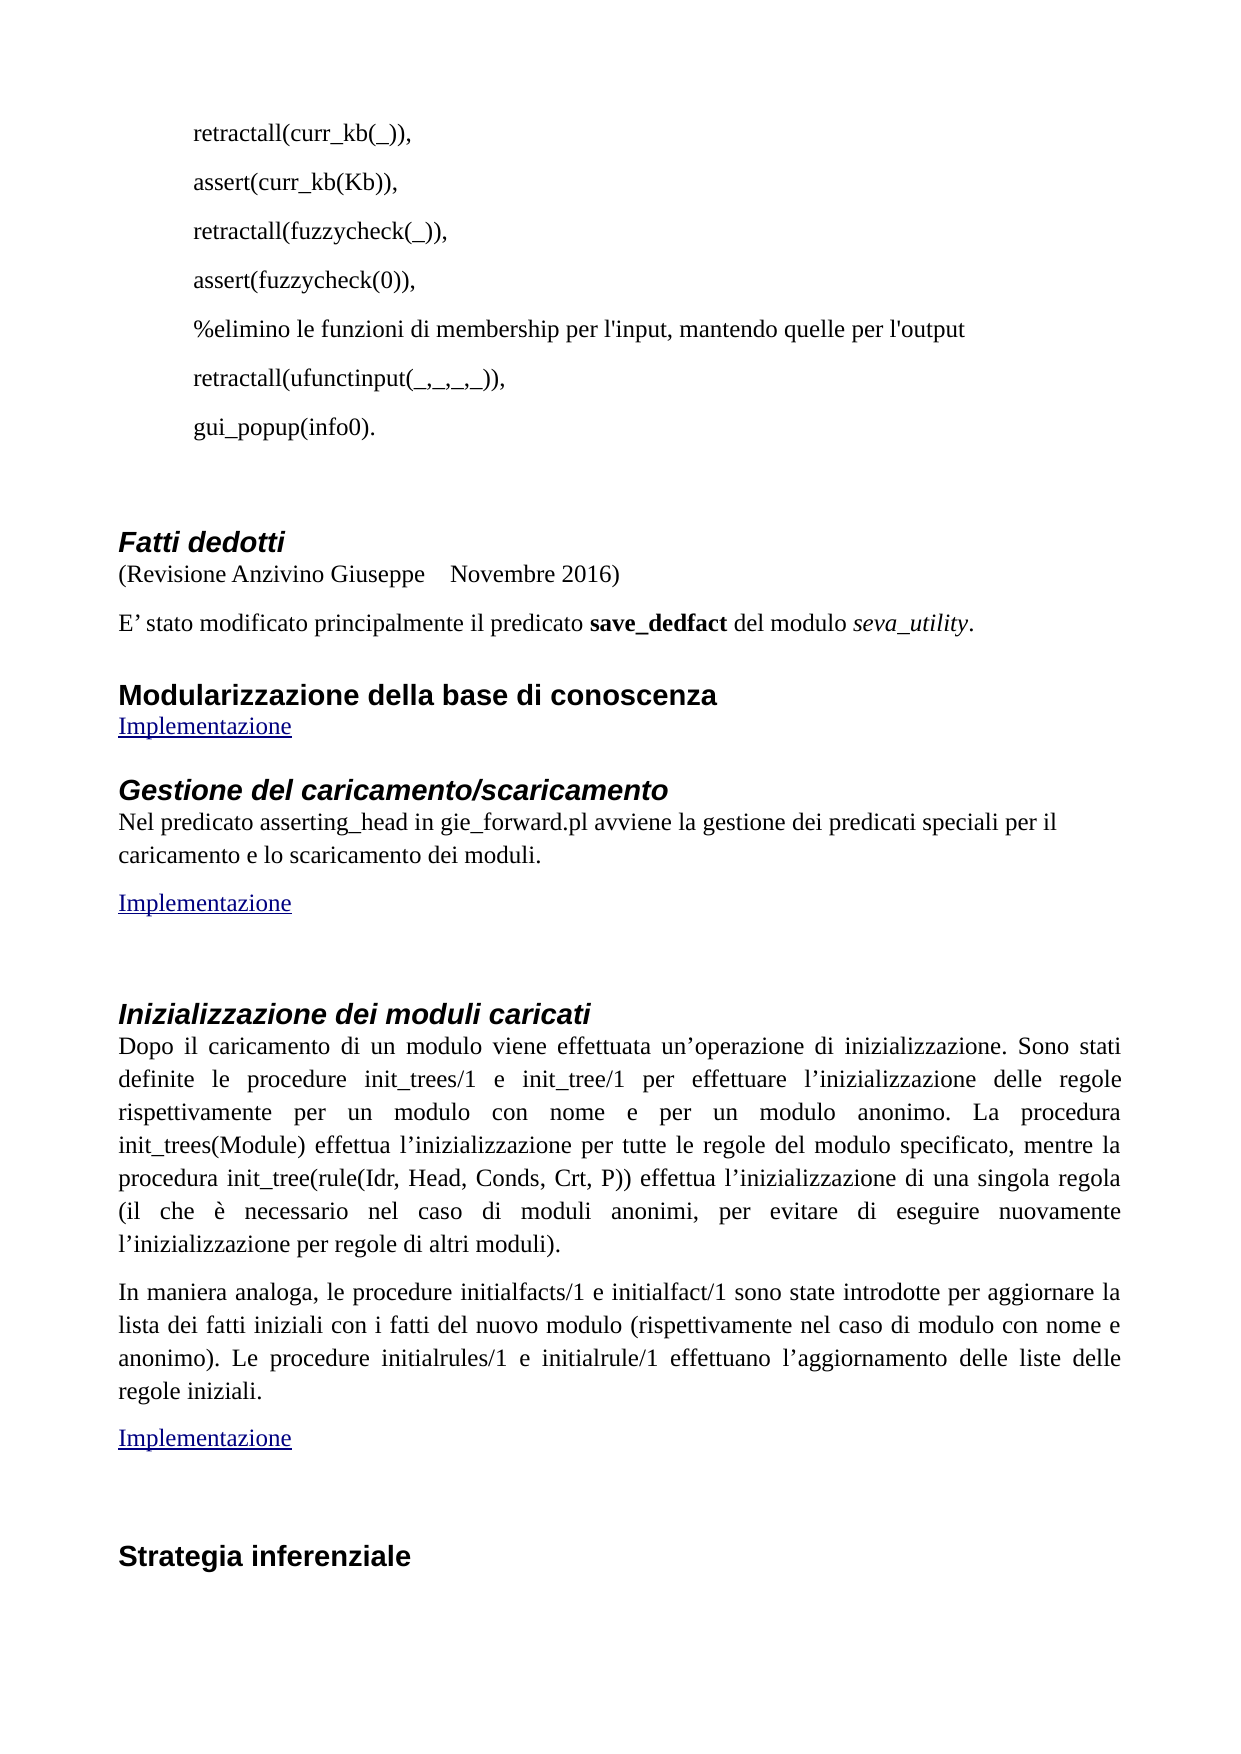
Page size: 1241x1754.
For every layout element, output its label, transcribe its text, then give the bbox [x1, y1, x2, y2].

text Nel predicato asserting_head in gie_forward.pl avviene la gestione dei predicati speciali per il caricamento e lo scaricamento dei moduli. [118, 807, 1122, 869]
text %elimino le funzioni di membership per l'input, mantendo quelle per l'output [118, 314, 1122, 343]
text assert(curr_kb(Kb)), [118, 167, 1122, 196]
subtitle Gestione del caricamento/scaricamento [118, 773, 1122, 807]
text In maniera analoga, le procedure initialfacts/1 e initialfact/1 sono state introdotte per aggiornare la lista dei fatti iniziali con i fatti del nuovo modulo (rispettivamente nel caso di modulo con nome e anonimo). Le procedure initialrules/1 e initialrule/1 effettuano l’aggiornamento delle liste delle regole iniziali. [118, 1277, 1122, 1404]
subtitle Strategia inferenziale [118, 1539, 1122, 1573]
text Implementazione [118, 711, 1122, 740]
text retractall(ufunctinput(_,_,_,_)), [118, 363, 1122, 392]
text retractall(fuzzycheck(_)), [118, 216, 1122, 245]
text gui_popup(info0). [118, 412, 1122, 441]
subtitle Modularizzazione della base di conoscenza [118, 678, 1122, 711]
text E’ stato modificato principalmente il predicato save_dedfact del modulo seva_utility. [118, 608, 1122, 637]
text retractall(curr_kb(_)), [118, 118, 1122, 147]
text assert(fuzzycheck(0)), [118, 265, 1122, 294]
subtitle Inizializzazione dei moduli caricati [118, 997, 1122, 1031]
text Implementazione [118, 888, 1122, 916]
text (Revisione Anzivino Giuseppe Novembre 2016) [118, 559, 1122, 587]
text Implementazione [118, 1423, 1122, 1452]
text Dopo il caricamento di un modulo viene effettuata un’operazione di inizializzazione. Sono stati definite le procedure init_trees/1 e init­_tree/1 per effettuare l’inizializzazione delle regole rispettivamente per un modulo con nome e per un modulo anonimo. La procedura init_trees(Module) effettua l’inizializzazione per tutte le regole del modulo specificato, mentre la procedura init_tree(rule(Idr, Head, Conds, Crt, P)) effettua l’inizializzazione di una singola regola (il che è necessario nel caso di moduli anonimi, per evitare di eseguire nuovamente l’inizializzazione per regole di altri moduli). [118, 1031, 1122, 1258]
subtitle Fatti dedotti [118, 525, 1122, 559]
